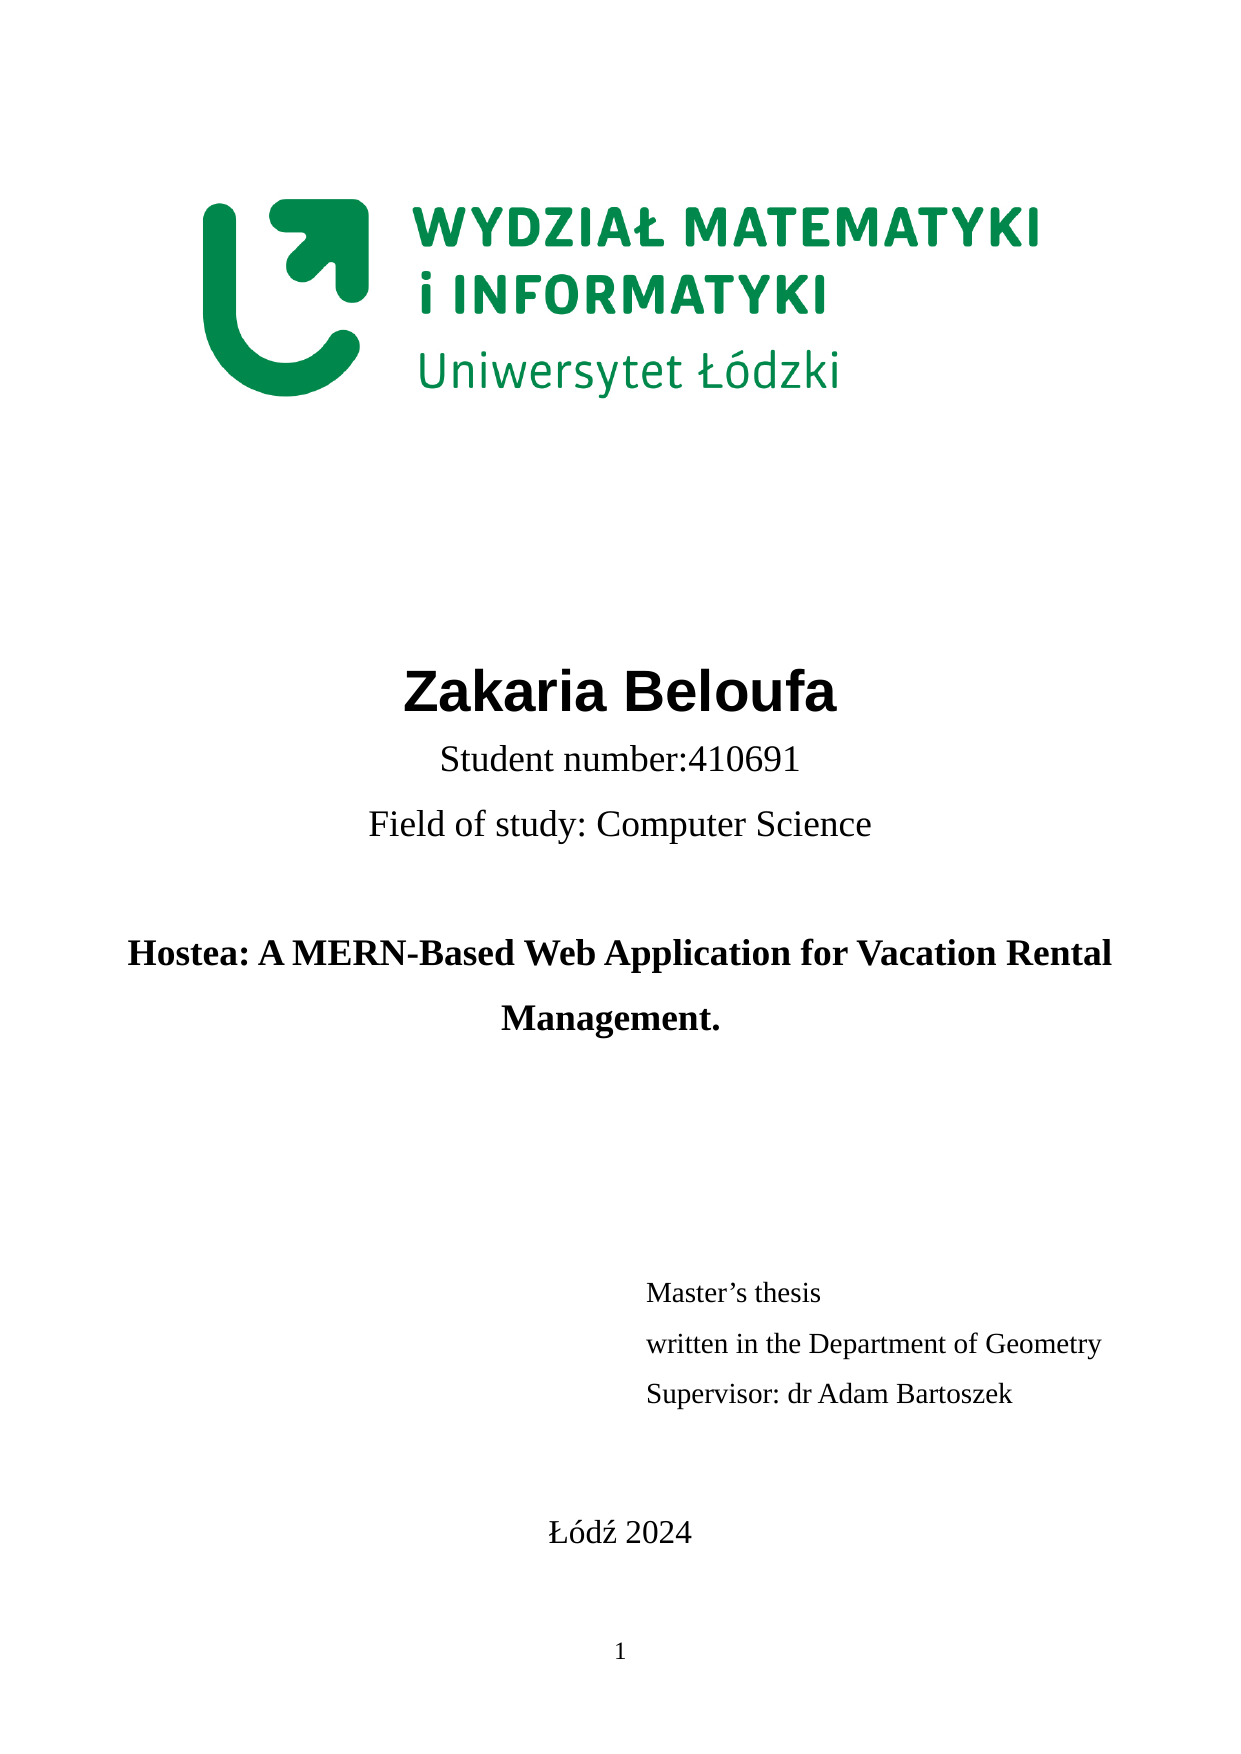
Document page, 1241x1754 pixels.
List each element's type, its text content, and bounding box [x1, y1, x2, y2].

text Łódź 2024 [118, 1512, 1122, 1551]
table_header Master’s thesis written in the Department of Geometry Supervisor: dr Adam Bartoszek [635, 1275, 1122, 1426]
text Hostea: A MERN-Based Web Application for Vacation Rental Management. [118, 930, 1122, 1038]
picture [100, 95, 1140, 499]
title Zakaria Beloufa [118, 657, 1122, 724]
text Student number:410691 [118, 736, 1122, 779]
text Field of study: Computer Science [118, 801, 1122, 844]
